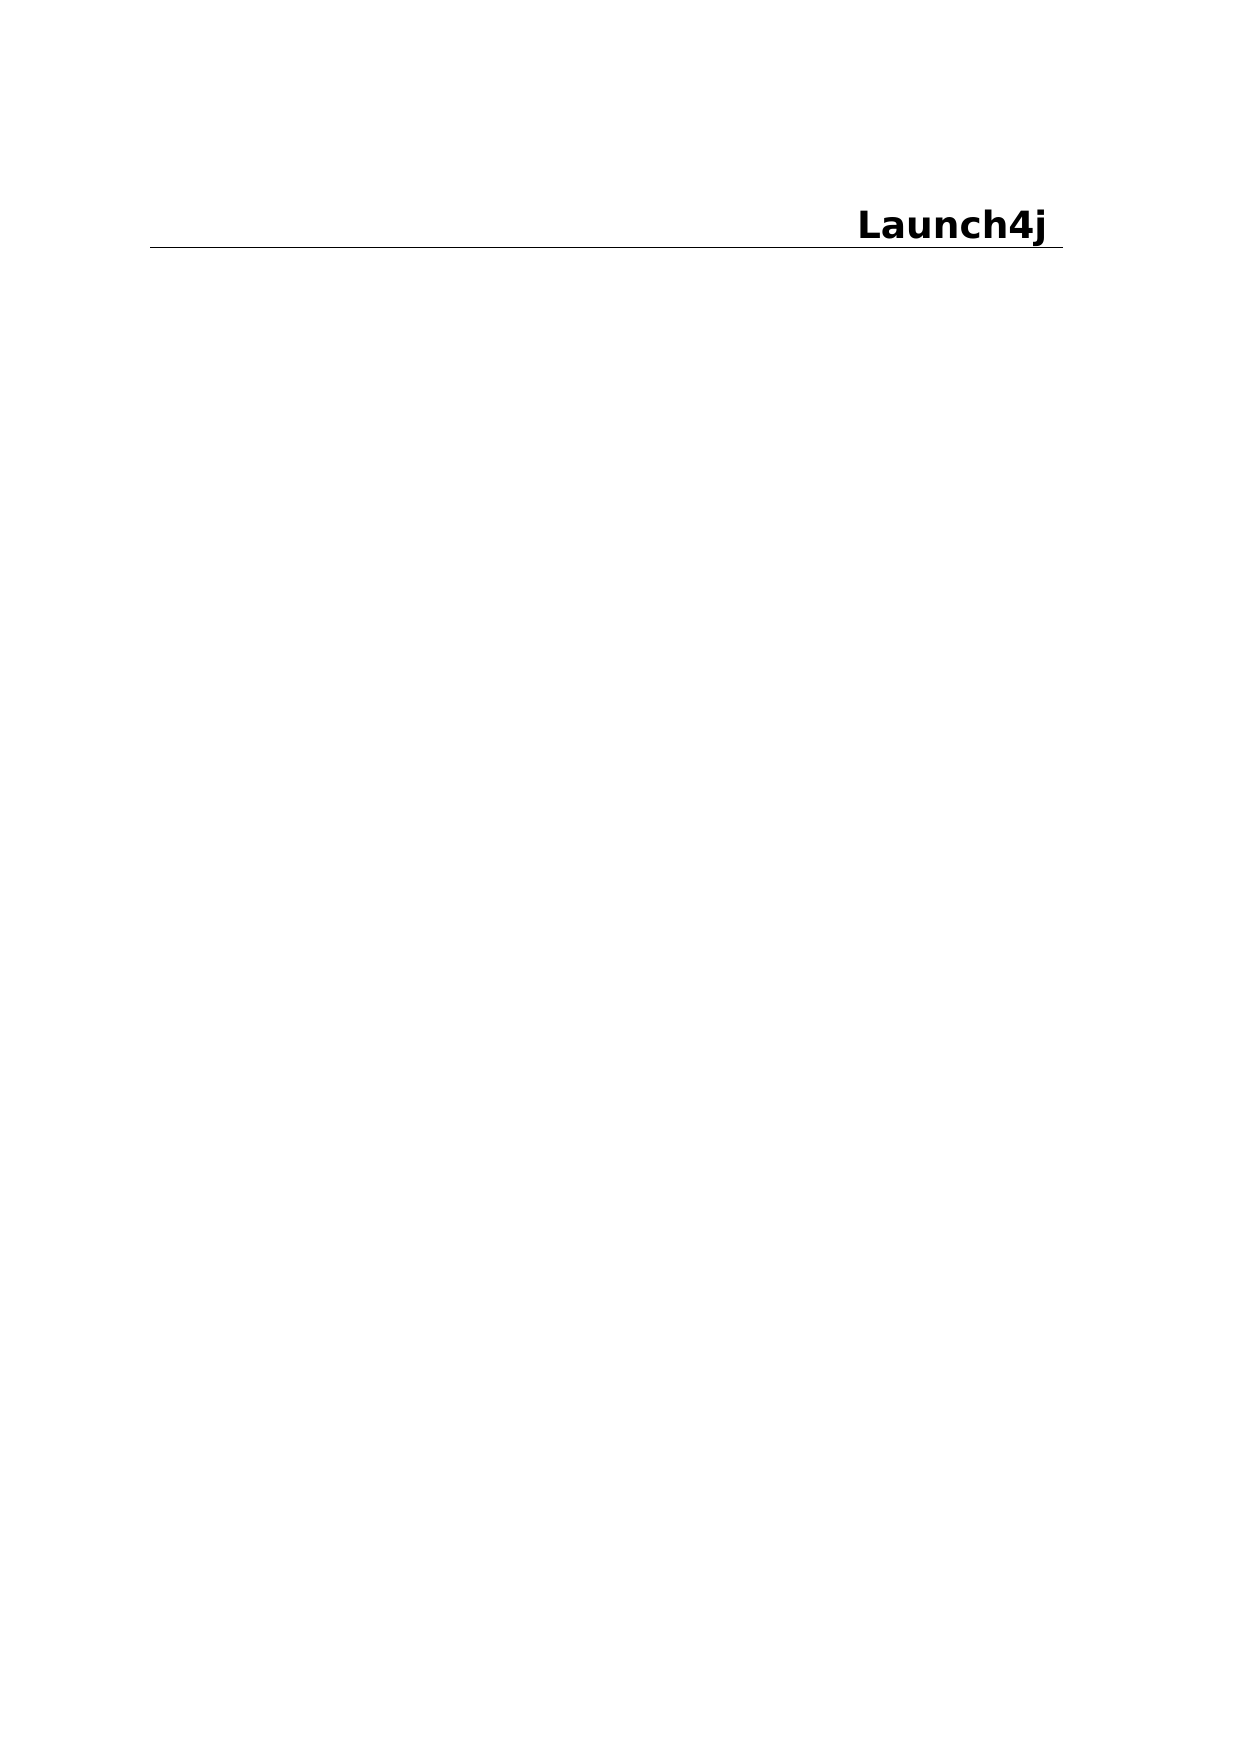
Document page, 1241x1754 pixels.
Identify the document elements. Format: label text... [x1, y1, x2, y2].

subtitle Launch4j [150, 201, 1063, 247]
